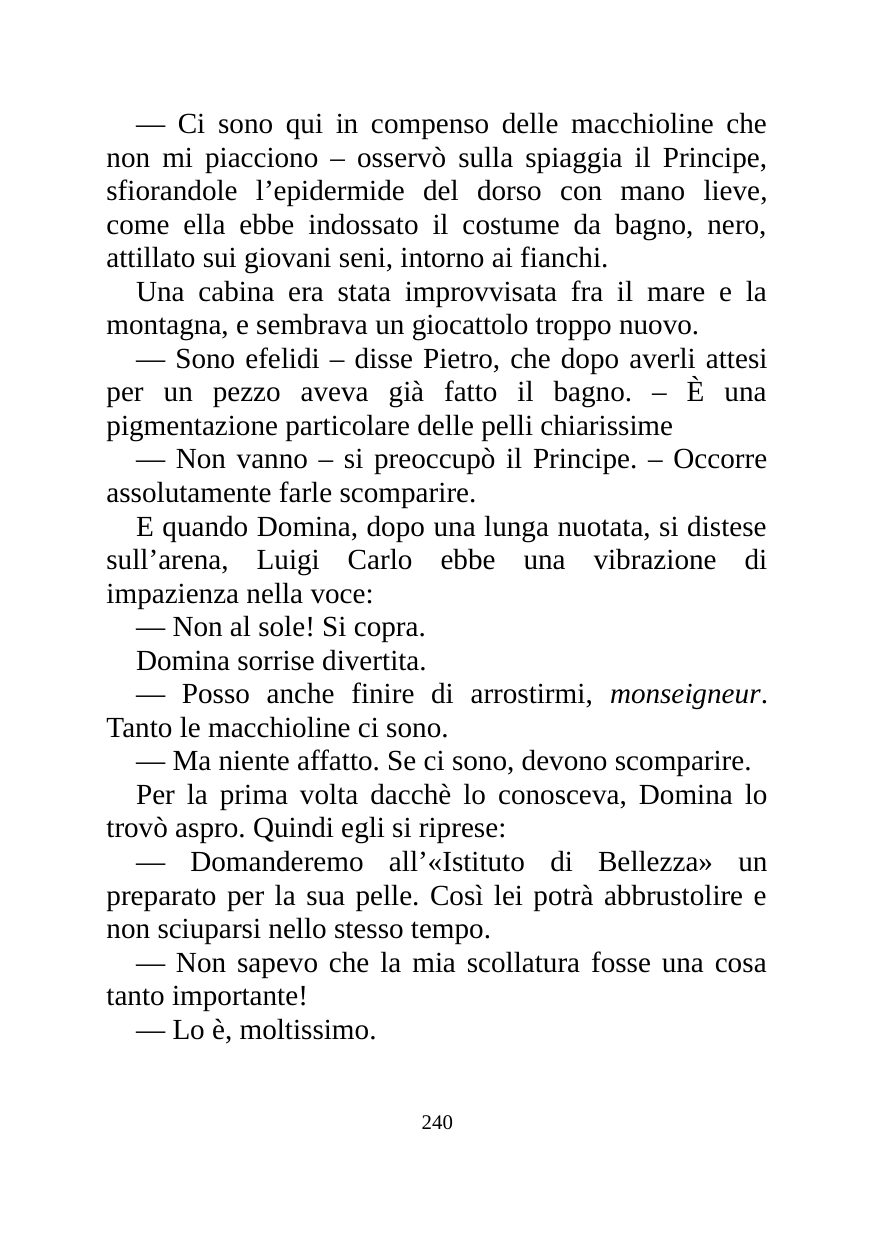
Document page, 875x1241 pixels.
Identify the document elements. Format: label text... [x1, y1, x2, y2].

text Per la prima volta dacchè lo conosceva, Domina lo trovò aspro. Quindi egli si riprese: [106, 777, 768, 844]
text — Non sapevo che la mia scollatura fosse una cosa tanto importante! [106, 945, 768, 1012]
text Una cabina era stata improvvisata fra il mare e la montagna, e sembrava un giocattolo troppo nuovo. [106, 274, 768, 341]
text Domina sorrise divertita. [106, 643, 768, 676]
text — Posso anche finire di arrostirmi, monseigneur. Tanto le macchioline ci sono. [106, 676, 768, 743]
text — Ma niente affatto. Se ci sono, devono scomparire. [106, 743, 768, 777]
text — Non vanno – si preoccupò il Principe. – Occorre assolutamente farle scomparire. [106, 442, 768, 509]
text — Non al sole! Si copra. [106, 609, 768, 643]
text — Ci sono qui in compenso delle macchioline che non mi piacciono – osservò sulla spiaggia il Principe, sfiorandole l’epidermide del dorso con mano lieve, come ella ebbe indossato il costume da bagno, nero, attillato sui giovani seni, intorno ai fianchi. [106, 106, 768, 274]
text — Domanderemo all’«Istituto di Bellezza» un preparato per la sua pelle. Così lei potrà abbrustolire e non sciuparsi nello stesso tempo. [106, 844, 768, 945]
text — Lo è, moltissimo. [106, 1012, 768, 1045]
text E quando Domina, dopo una lunga nuotata, si distese sull’arena, Luigi Carlo ebbe una vibrazione di impazienza nella voce: [106, 509, 768, 609]
text — Sono efelidi – disse Pietro, che dopo averli attesi per un pezzo aveva già fatto il bagno. – È una pigmentazione particolare delle pelli chiarissime [106, 341, 768, 442]
